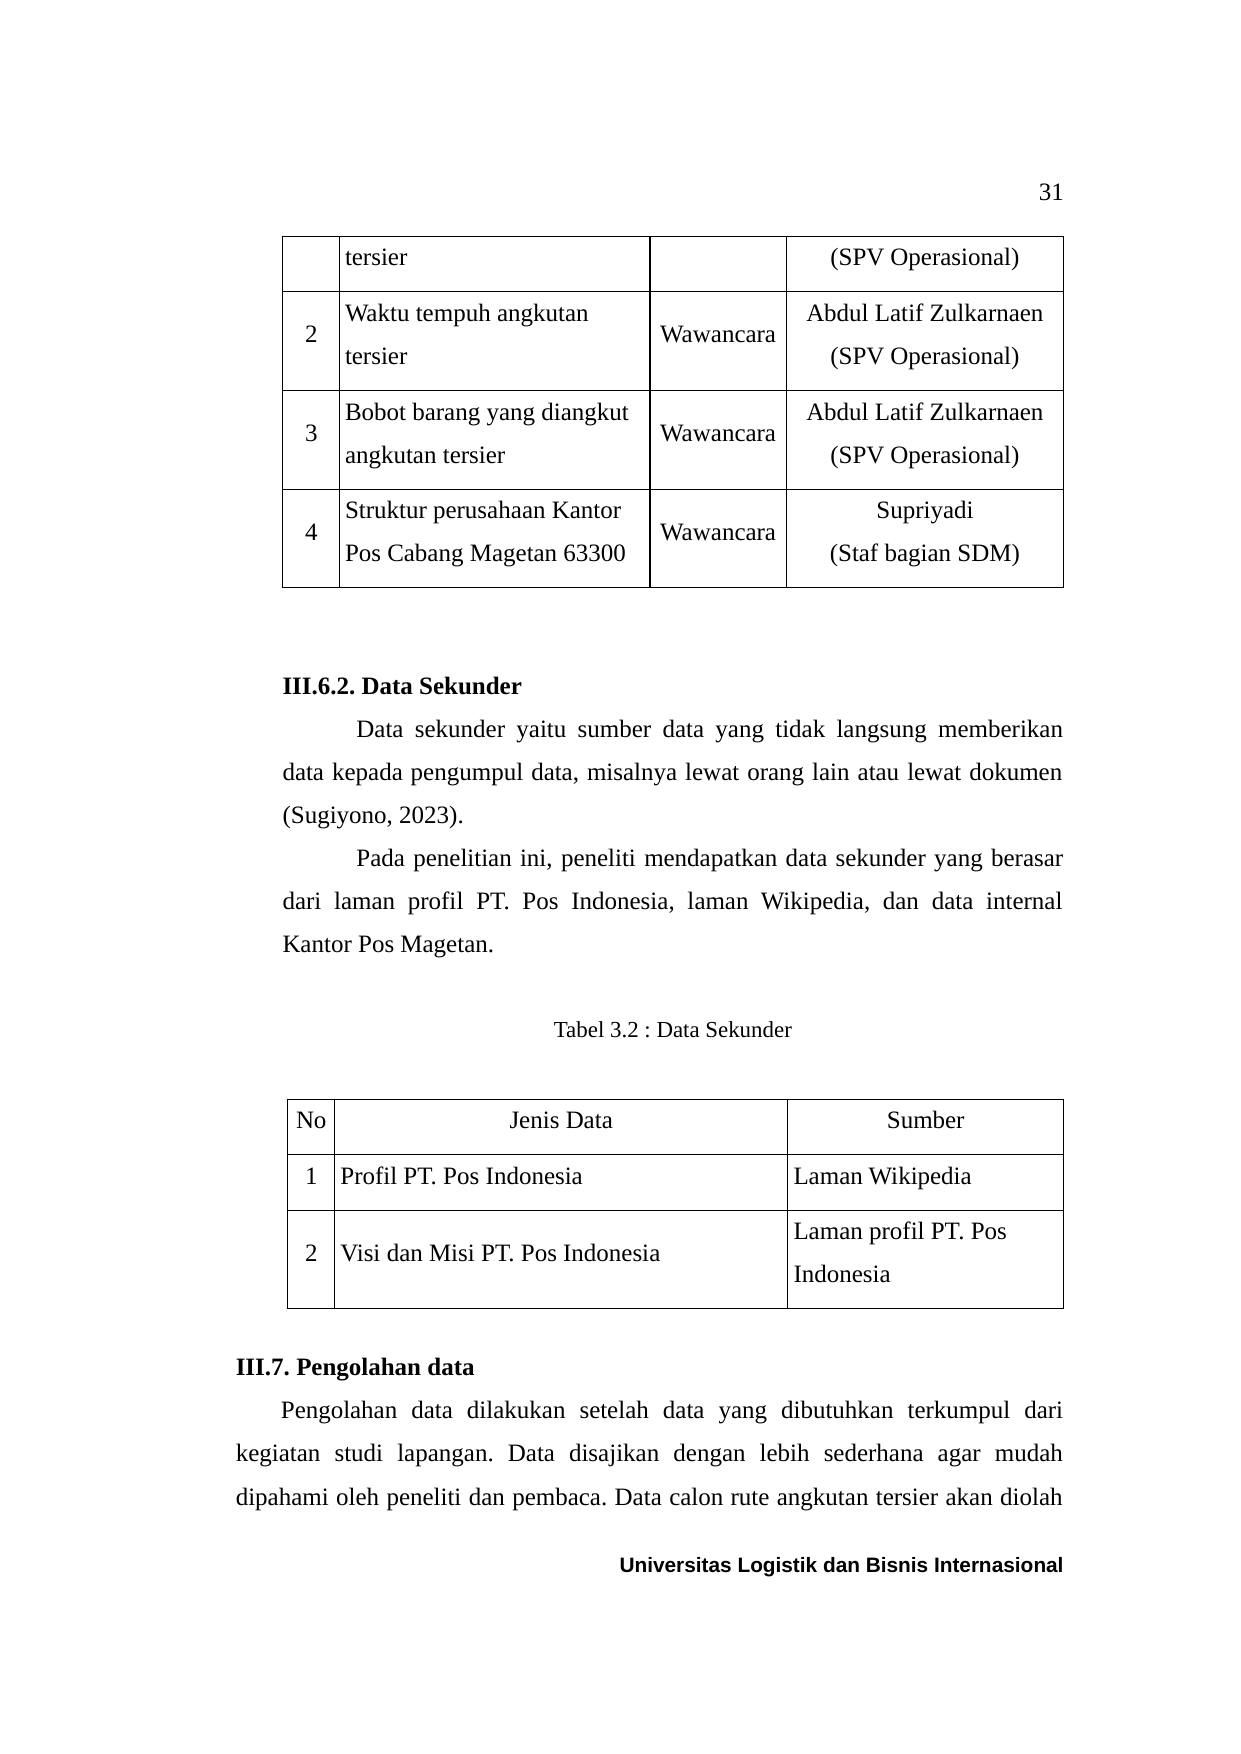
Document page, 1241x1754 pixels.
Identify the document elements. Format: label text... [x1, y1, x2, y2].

table_header Jenis Data [335, 1100, 787, 1154]
text Pada penelitian ini, peneliti mendapatkan data sekunder yang berasar dari laman profil PT. Pos Indonesia, laman Wikipedia, dan data internal Kantor Pos Magetan. [282, 843, 1063, 958]
table_header Sumber [788, 1100, 1063, 1154]
subtitle data sekunder [282, 671, 1063, 699]
table_cell Visi dan Misi PT. Pos Indonesia [335, 1211, 787, 1308]
table_cell Waktu tempuh angkutan tersier [340, 292, 649, 390]
table_cell tersier [340, 237, 649, 291]
table_cell 3 [283, 391, 339, 488]
table_cell Abdul Latif Zulkarnaen (SPV Operasional) [787, 391, 1063, 488]
table_cell [283, 237, 339, 291]
table_cell [651, 237, 786, 291]
text Tabel 3.2 : Data Sekunder [282, 1016, 1063, 1042]
subtitle Pengolahan data [236, 1352, 1063, 1381]
table_cell (SPV Operasional) [787, 237, 1063, 291]
table_cell Abdul Latif Zulkarnaen (SPV Operasional) [787, 292, 1063, 390]
table_cell Supriyadi (Staf bagian SDM) [787, 490, 1063, 587]
table_cell Laman profil PT. Pos Indonesia [788, 1211, 1063, 1308]
table_cell Laman Wikipedia [788, 1155, 1063, 1209]
text Data sekunder yaitu sumber data yang tidak langsung memberikan data kepada pengumpul data, misalnya lewat orang lain atau lewat dokumen (Sugiyono, 2023). [282, 714, 1063, 829]
table_header No [288, 1100, 334, 1154]
table_cell Struktur perusahaan Kantor Pos Cabang Magetan 63300 [340, 490, 649, 587]
table_cell Profil PT. Pos Indonesia [335, 1155, 787, 1209]
table_cell Wawancara [651, 292, 786, 390]
table_cell 4 [283, 490, 339, 587]
table_cell Bobot barang yang diangkut angkutan tersier [340, 391, 649, 488]
text Pengolahan data dilakukan setelah data yang dibutuhkan terkumpul dari kegiatan studi lapangan. Data disajikan dengan lebih sederhana agar mudah dipahami oleh peneliti dan pembaca. Data calon rute angkutan tersier akan diolah [236, 1395, 1063, 1510]
table_cell 1 [288, 1155, 334, 1209]
table_cell Wawancara [651, 391, 786, 488]
table_cell Wawancara [651, 490, 786, 587]
table_cell 2 [283, 292, 339, 390]
table_cell 2 [288, 1211, 334, 1308]
